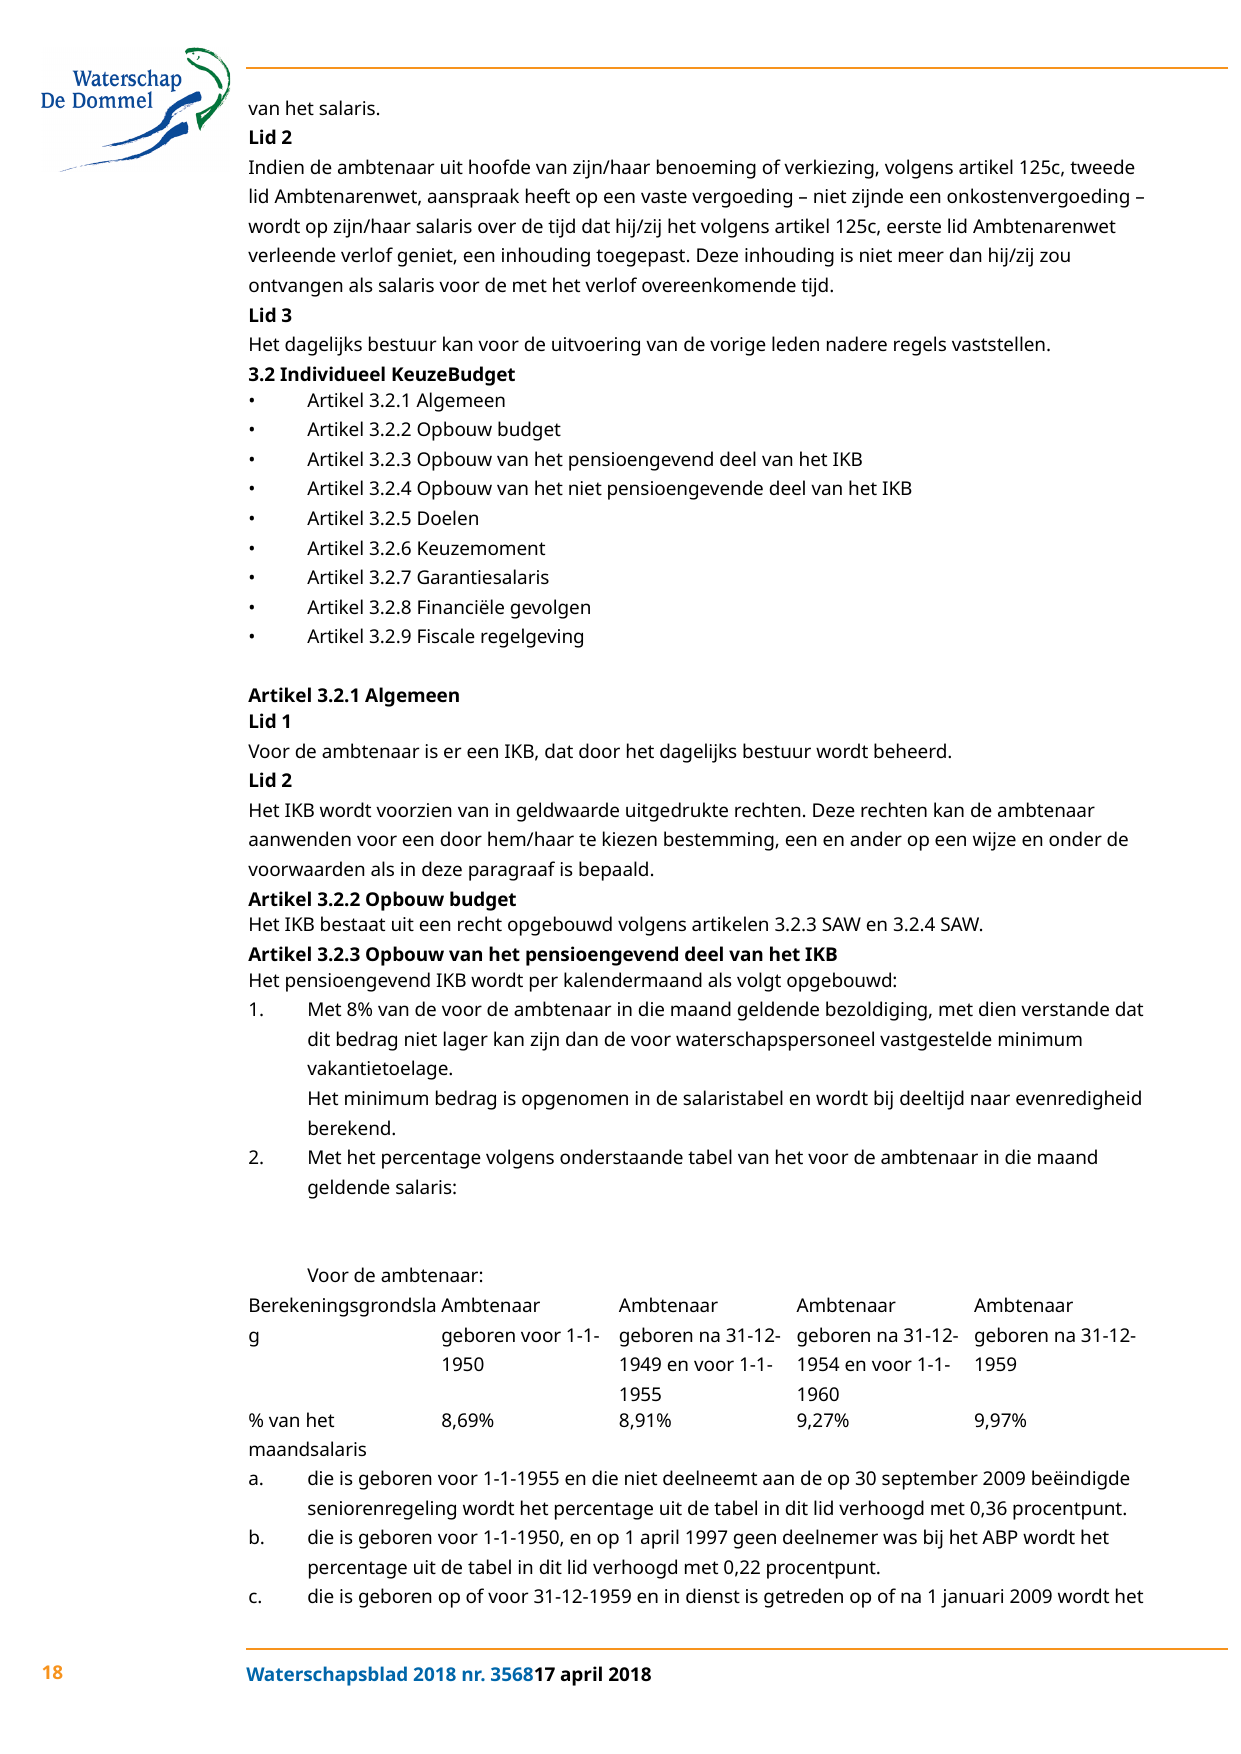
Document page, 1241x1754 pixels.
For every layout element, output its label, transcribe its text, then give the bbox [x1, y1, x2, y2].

list die is geboren op of voor 31-12-1959 en in dienst is getreden op of na 1 januari 2009 wordt het [248, 1584, 1152, 1609]
list Artikel 3.2.3 Opbouw van het pensioengevend deel van het IKB [248, 446, 1152, 472]
table_cell 8,69% [441, 1407, 619, 1462]
text Het pensioengevend IKB wordt per kalendermaand als volgt opgebouwd: [248, 967, 1152, 993]
list Artikel 3.2.5 Doelen [248, 505, 1152, 531]
table_header Ambtenaar geboren na 31-12-1959 [974, 1293, 1152, 1407]
text Artikel 3.2.3 Opbouw van het pensioengevend deel van het IKB [248, 941, 1152, 967]
list Artikel 3.2.7 Garantiesalaris [248, 564, 1152, 590]
list Voor de ambtenaar: [248, 1263, 1152, 1288]
text Het IKB bestaat uit een recht opgebouwd volgens artikelen 3.2.3 SAW en 3.2.4 SAW. [248, 912, 1152, 937]
text Indien de ambtenaar uit hoofde van zijn/haar benoeming of verkiezing, volgens artikel 125c, tweede lid Ambtenarenwet, aanspraak heeft op een vaste vergoeding – niet zijnde een onkostenvergoeding – wordt op zijn/haar salaris over de tijd dat hij/zij het volgens artikel 125c, eerste lid Ambtenarenwet verleende verlof geniet, een inhouding toegepast. Deze inhouding is niet meer dan hij/zij zou ontvangen als salaris voor de met het verlof overeenkomende tijd. [248, 154, 1152, 298]
list Artikel 3.2.2 Opbouw budget [248, 416, 1152, 442]
list die is geboren voor 1-1-1950, en op 1 april 1997 geen deelnemer was bij het ABP wordt het percentage uit de tabel in dit lid verhoogd met 0,22 procentpunt. [248, 1524, 1152, 1580]
text Lid 2 [248, 124, 1152, 150]
list Artikel 3.2.8 Financiële gevolgen [248, 594, 1152, 619]
picture [41, 47, 231, 172]
text Het IKB wordt voorzien van in geldwaarde uitgedrukte rechten. Deze rechten kan de ambtenaar aanwenden voor een door hem/haar te kiezen bestemming, een en ander op een wijze en onder de voorwaarden als in deze paragraaf is bepaald. [248, 797, 1152, 882]
list die is geboren voor 1-1-1955 en die niet deelneemt aan de op 30 september 2009 beëindigde seniorenregeling wordt het percentage uit de tabel in dit lid verhoogd met 0,36 procentpunt. [248, 1465, 1152, 1521]
table_cell % van het maandsalaris [248, 1407, 441, 1462]
list Met 8% van de voor de ambtenaar in die maand geldende bezoldiging, met dien verstande dat dit bedrag niet lager kan zijn dan de voor waterschapspersoneel vastgestelde minimum vakantietoelage. [248, 996, 1152, 1081]
text Voor de ambtenaar is er een IKB, dat door het dagelijks bestuur wordt beheerd. [248, 738, 1152, 764]
text Lid 3 [248, 302, 1152, 328]
list Artikel 3.2.9 Fiscale regelgeving [248, 623, 1152, 649]
table_header Ambtenaar geboren voor 1-1-1950 [441, 1293, 619, 1407]
table_cell 9,97% [974, 1407, 1152, 1462]
text Lid 2 [248, 767, 1152, 793]
table_header Ambtenaar geboren na 31-12-1954 en voor 1-1-1960 [796, 1293, 974, 1407]
list Artikel 3.2.1 Algemeen [248, 387, 1152, 412]
list Artikel 3.2.6 Keuzemoment [248, 535, 1152, 560]
table_header Berekeningsgrondslag [248, 1293, 441, 1407]
text Het dagelijks bestuur kan voor de uitvoering van de vorige leden nadere regels vaststellen. [248, 331, 1152, 357]
list Artikel 3.2.4 Opbouw van het niet pensioengevende deel van het IKB [248, 476, 1152, 501]
text Artikel 3.2.2 Opbouw budget [248, 886, 1152, 912]
list Het minimum bedrag is opgenomen in de salaristabel en wordt bij deeltijd naar evenredigheid berekend. [248, 1085, 1152, 1141]
text Artikel 3.2.1 Algemeen [248, 683, 1152, 708]
table_cell 9,27% [796, 1407, 974, 1462]
text van het salaris. [248, 95, 1152, 121]
text Lid 1 [248, 708, 1152, 734]
text 3.2 Individueel KeuzeBudget [248, 361, 1152, 387]
table_cell 8,91% [619, 1407, 796, 1462]
list Met het percentage volgens onderstaande tabel van het voor de ambtenaar in die maand geldende salaris: [248, 1144, 1152, 1200]
table_header Ambtenaar geboren na 31-12-1949 en voor 1-1-1955 [619, 1293, 796, 1407]
